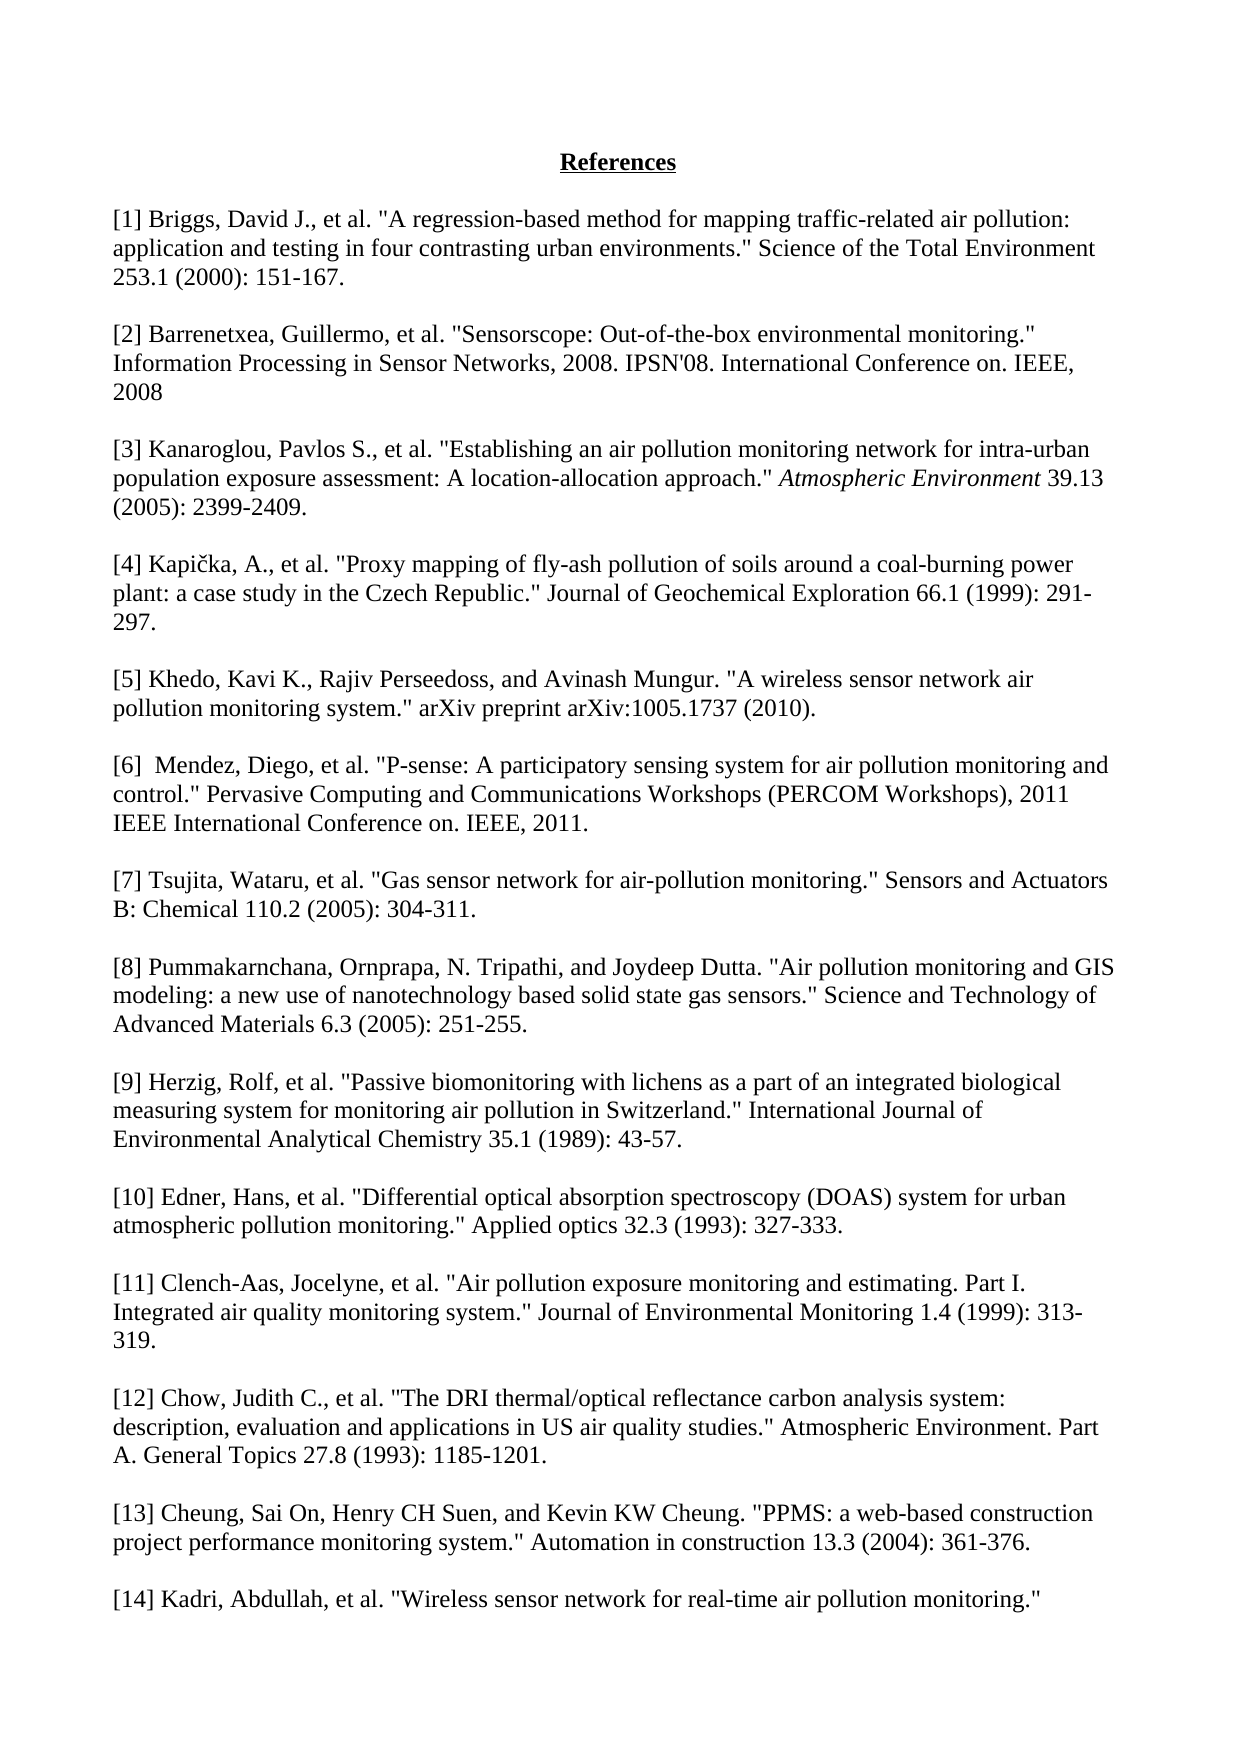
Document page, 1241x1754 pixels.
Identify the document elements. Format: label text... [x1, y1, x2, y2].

text [14] Kadri, Abdullah, et al. "Wireless sensor network for real-time air pollution monitoring." [113, 1584, 1123, 1613]
text [3] Kanaroglou, Pavlos S., et al. "Establishing an air pollution monitoring network for intra-urban population exposure assessment: A location-allocation approach." Atmospheric Environment 39.13 (2005): 2399-2409. [113, 434, 1123, 521]
text [1] Briggs, David J., et al. "A regression-based method for mapping traffic-related air pollution: application and testing in four contrasting urban environments." Science of the Total Environment 253.1 (2000): 151-167. [113, 204, 1123, 291]
text References [113, 147, 1123, 176]
text [6] Mendez, Diego, et al. "P-sense: A participatory sensing system for air pollution monitoring and control." Pervasive Computing and Communications Workshops (PERCOM Workshops), 2011 IEEE International Conference on. IEEE, 2011. [113, 751, 1123, 837]
text [5] Khedo, Kavi K., Rajiv Perseedoss, and Avinash Mungur. "A wireless sensor network air pollution monitoring system." arXiv preprint arXiv:1005.1737 (2010). [113, 664, 1123, 722]
text [10] Edner, Hans, et al. "Differential optical absorption spectroscopy (DOAS) system for urban atmospheric pollution monitoring." Applied optics 32.3 (1993): 327-333. [113, 1182, 1123, 1239]
text [11] Clench-Aas, Jocelyne, et al. "Air pollution exposure monitoring and estimating. Part I. Integrated air quality monitoring system." Journal of Environmental Monitoring 1.4 (1999): 313-319. [113, 1268, 1123, 1354]
text [13] Cheung, Sai On, Henry CH Suen, and Kevin KW Cheung. "PPMS: a web-based construction project performance monitoring system." Automation in construction 13.3 (2004): 361-376. [113, 1498, 1123, 1556]
text [2] Barrenetxea, Guillermo, et al. "Sensorscope: Out-of-the-box environmental monitoring." Information Processing in Sensor Networks, 2008. IPSN'08. International Conference on. IEEE, 2008 [113, 319, 1123, 406]
text [9] Herzig, Rolf, et al. "Passive biomonitoring with lichens as a part of an integrated biological measuring system for monitoring air pollution in Switzerland." International Journal of Environmental Analytical Chemistry 35.1 (1989): 43-57. [113, 1067, 1123, 1153]
text [7] Tsujita, Wataru, et al. "Gas sensor network for air-pollution monitoring." Sensors and Actuators B: Chemical 110.2 (2005): 304-311. [113, 866, 1123, 923]
text [4] Kapička, A., et al. "Proxy mapping of fly-ash pollution of soils around a coal-burning power plant: a case study in the Czech Republic." Journal of Geochemical Exploration 66.1 (1999): 291-297. [113, 549, 1123, 636]
text [8] Pummakarnchana, Ornprapa, N. Tripathi, and Joydeep Dutta. "Air pollution monitoring and GIS modeling: a new use of nanotechnology based solid state gas sensors." Science and Technology of Advanced Materials 6.3 (2005): 251-255. [113, 952, 1123, 1038]
text [12] Chow, Judith C., et al. "The DRI thermal/optical reflectance carbon analysis system: description, evaluation and applications in US air quality studies." Atmospheric Environment. Part A. General Topics 27.8 (1993): 1185-1201. [113, 1383, 1123, 1469]
